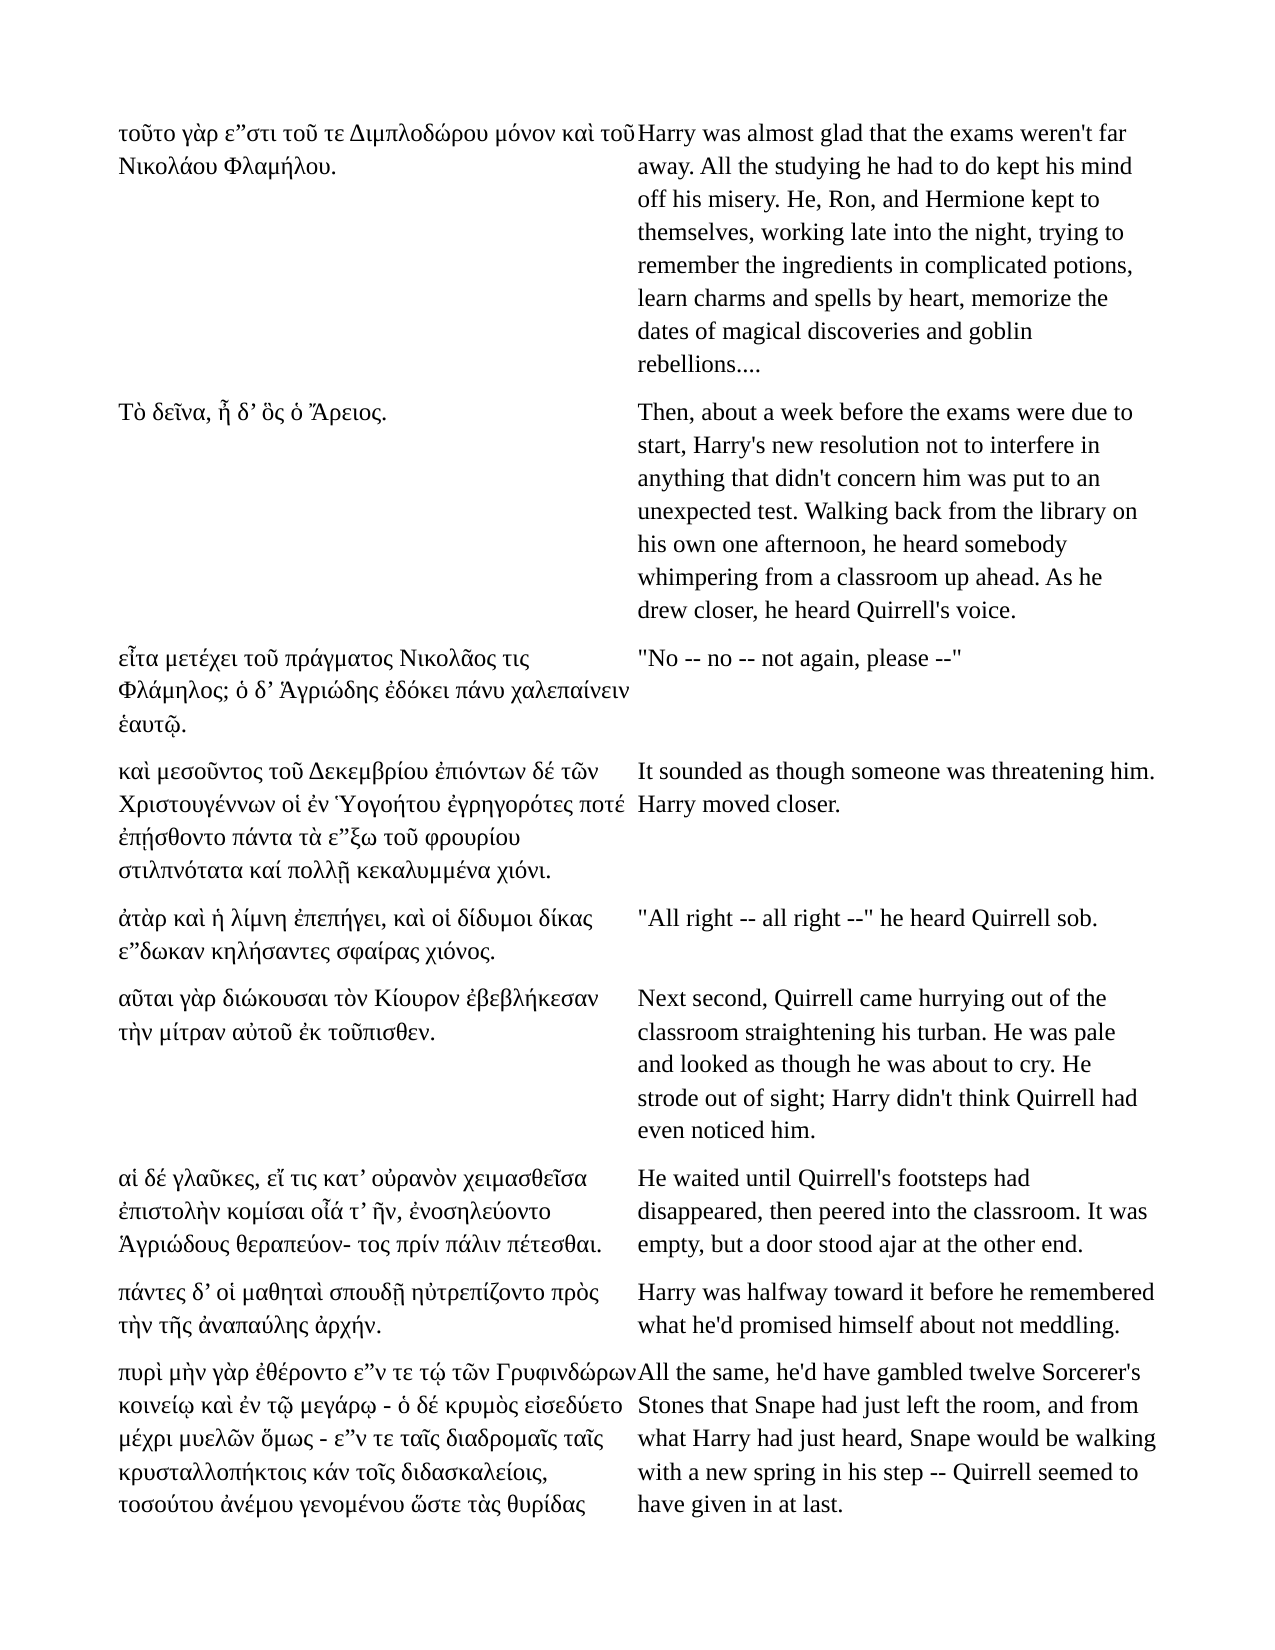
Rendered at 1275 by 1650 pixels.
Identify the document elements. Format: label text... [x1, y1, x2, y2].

table_cell Next second, Quirrell came hurrying out of the classroom straightening his turban. He was pale and looked as though he was about to cry. He strode out of sight; Harry didn't think Quirrell had even noticed him. [638, 984, 1157, 1163]
table_cell τοῦτο γὰρ ε”στι τοῦ τε Διμπλοδώρου μόνον καὶ τοῦ Νικολάου Φλαμήλου. [118, 118, 637, 397]
table_cell All the same, he'd have gambled twelve Sorcerer's Stones that Snape had just left the room, and from what Harry had just heard, Snape would be walking with a new spring in his step -- Quirrell seemed to have given in at last. [638, 1358, 1157, 1518]
table_cell Harry was halfway toward it before he remembered what he'd promised himself about not meddling. [638, 1277, 1157, 1357]
table_cell He waited until Quirrell's footsteps had disappeared, then peered into the classroom. It was empty, but a door stood ajar at the other end. [638, 1163, 1157, 1277]
table_cell αῦται γὰρ διώκουσαι τὸν Κίουρον ἐβεβλήκεσαν τὴν μίτραν αὐτοῦ ἐκ τοῦπισθεν. [118, 984, 637, 1163]
table_cell "No -- no -- not again, please --" [638, 643, 1157, 756]
table_cell εἶτα μετέχει τοῦ πράγματος Νικολᾶος τις Φλάμηλος; ὁ δ’ Ἁγριώδης ἐδόκει πάνυ χαλεπαίνειν ἑαυτῷ. [118, 643, 637, 756]
table_cell "All right -- all right --" he heard Quirrell sob. [638, 903, 1157, 983]
table_cell Harry was almost glad that the exams weren't far away. All the studying he had to do kept his mind off his misery. He, Ron, and Hermione kept to themselves, working late into the night, trying to remember the ingredients in complicated potions, learn charms and spells by heart, memorize the dates of magical discoveries and goblin rebellions.... [638, 118, 1157, 397]
table_cell πυρὶ μὴν γὰρ ἐθέροντο ε”ν τε τῴ τῶν Γρυφινδώρων κοινείῳ καὶ ἐν τῷ μεγάρῳ - ὁ δέ κρυμὸς εἰσεδύετο μέχρι μυελῶν ὅμως - ε”ν τε ταῖς διαδρομαῖς ταῖς κρυσταλλοπήκτοις κάν τοῖς διδασκαλείοις, τοσούτου ἀνέμου γενομένου ὥστε τὰς θυρίδας [118, 1358, 637, 1518]
table_cell πάντες δ’ οἱ μαθηταὶ σπουδῇ ηὐτρεπίζοντο πρὸς τὴν τῆς ἀναπαύλης ἀρχήν. [118, 1277, 637, 1357]
table_cell Then, about a week before the exams were due to start, Harry's new resolution not to interfere in anything that didn't concern him was put to an unexpected test. Walking back from the library on his own one afternoon, he heard somebody whimpering from a classroom up ahead. As he drew closer, he heard Quirrell's voice. [638, 397, 1157, 643]
table_cell Τὸ δεῖνα, ἦ δ’ ὃς ὁ Ἄρειος. [118, 397, 637, 643]
table_cell αἱ δέ γλαῦκες, εἴ τις κατ’ οὐρανὸν χειμασθεῖσα ἐπιστολὴν κομίσαι οἶά τ’ ῆν, ἐνοσηλεύοντο Ἁγριώδους θεραπεύον- τος πρίν πάλιν πέτεσθαι. [118, 1163, 637, 1277]
table_cell καὶ μεσοῦντος τοῦ Δεκεμβρίου ἐπιόντων δέ τῶν Χριστουγέννων οἱ ἐν Ὑογοήτου ἐγρηγορότες ποτέ ἐπῄσθοντο πάντα τὰ ε”ξω τοῦ φρουρίου στιλπνότατα καί πολλῇ κεκαλυμμένα χιόνι. [118, 756, 637, 903]
table_cell ἀτὰρ καὶ ἡ λίμνη ἐπεπήγει, καὶ οἱ δίδυμοι δίκας ε”δωκαν κηλήσαντες σφαίρας χιόνος. [118, 903, 637, 983]
table_cell It sounded as though someone was threatening him. Harry moved closer. [638, 756, 1157, 903]
